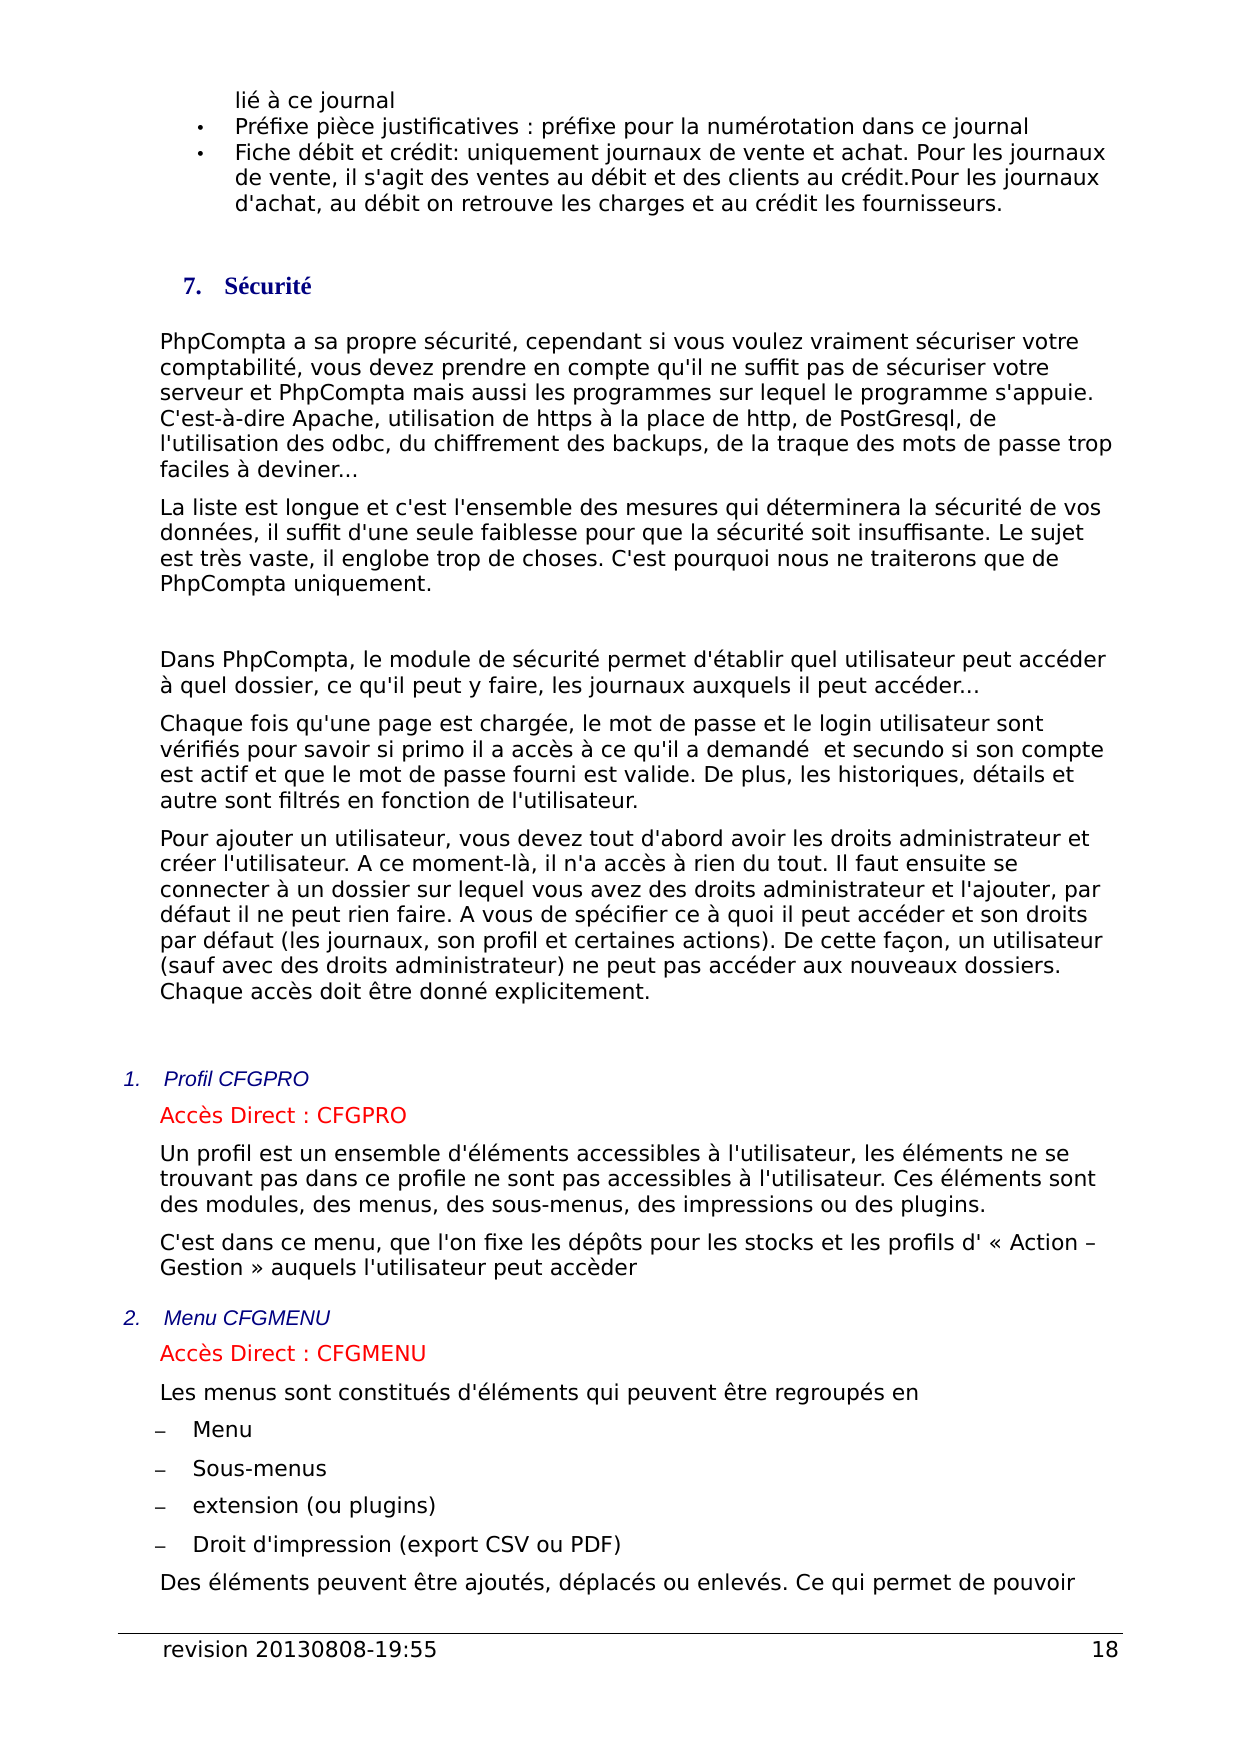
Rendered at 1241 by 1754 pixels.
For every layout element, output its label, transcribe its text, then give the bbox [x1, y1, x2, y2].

subtitle Sécurité [177, 271, 1123, 300]
text Dans PhpCompta, le module de sécurité permet d'établir quel utilisateur peut accéder à quel dossier, ce qu'il peut y faire, les journaux auxquels il peut accéder... [159, 648, 1123, 699]
text Chaque fois qu'une page est chargée, le mot de passe et le login utilisateur sont vérifiés pour savoir si primo il a accès à ce qu'il a demandé et secundo si son compte est actif et que le mot de passe fourni est valide. De plus, les historiques, détails et autre sont filtrés en fonction de l'utilisateur. [159, 711, 1123, 813]
list lié à ce journal [197, 88, 1123, 114]
text Pour ajouter un utilisateur, vous devez tout d'abord avoir les droits administrateur et créer l'utilisateur. A ce moment-là, il n'a accès à rien du tout. Il faut ensuite se connecter à un dossier sur lequel vous avez des droits administrateur et l'ajouter, par défaut il ne peut rien faire. A vous de spécifier ce à quoi il peut accéder et son droits par défaut (les journaux, son profil et certaines actions). De cette façon, un utilisateur (sauf avec des droits administrateur) ne peut pas accéder aux nouveaux dossiers. Chaque accès doit être donné explicitement. [159, 826, 1123, 1004]
subtitle Menu CFGMENU [117, 1305, 1123, 1330]
text La liste est longue et c'est l'ensemble des mesures qui déterminera la sécurité de vos données, il suffit d'une seule faiblesse pour que la sécurité soit insuffisante. Le sujet est très vaste, il englobe trop de choses. C'est pourquoi nous ne traiterons que de PhpCompta uniquement. [159, 495, 1123, 597]
list Menu [155, 1418, 1123, 1443]
text Les menus sont constitués d'éléments qui peuvent être regroupés en [159, 1379, 1123, 1405]
text Accès Direct : CFGMENU [159, 1342, 1123, 1367]
text PhpCompta a sa propre sécurité, cependant si vous voulez vraiment sécuriser votre comptabilité, vous devez prendre en compte qu'il ne suffit pas de sécuriser votre serveur et PhpCompta mais aussi les programmes sur lequel le programme s'appuie. C'est-à-dire Apache, utilisation de https à la place de http, de PostGresql, de l'utilisation des odbc, du chiffrement des backups, de la traque des mots de passe trop faciles à deviner... [159, 329, 1123, 482]
list Droit d'impression (export CSV ou PDF) [155, 1532, 1123, 1557]
subtitle Profil CFGPRO [117, 1067, 1123, 1091]
text Accès Direct : CFGPRO [159, 1103, 1123, 1128]
text Un profil est un ensemble d'éléments accessibles à l'utilisateur, les éléments ne se trouvant pas dans ce profile ne sont pas accessibles à l'utilisateur. Ces éléments sont des modules, des menus, des sous-menus, des impressions ou des plugins. [159, 1141, 1123, 1217]
text Des éléments peuvent être ajoutés, déplacés ou enlevés. Ce qui permet de pouvoir [159, 1570, 1123, 1595]
list Préfixe pièce justificatives : préfixe pour la numérotation dans ce journal [197, 114, 1123, 139]
list extension (ou plugins) [155, 1494, 1123, 1519]
text C'est dans ce menu, que l'on fixe les dépôts pour les stocks et les profils d' « Action – Gestion » auquels l'utilisateur peut accèder [159, 1230, 1123, 1281]
list Sous-menus [155, 1456, 1123, 1481]
list Fiche débit et crédit: uniquement journaux de vente et achat. Pour les journaux de vente, il s'agit des ventes au débit et des clients au crédit.Pour les journaux d'achat, au débit on retrouve les charges et au crédit les fournisseurs. [197, 139, 1123, 216]
